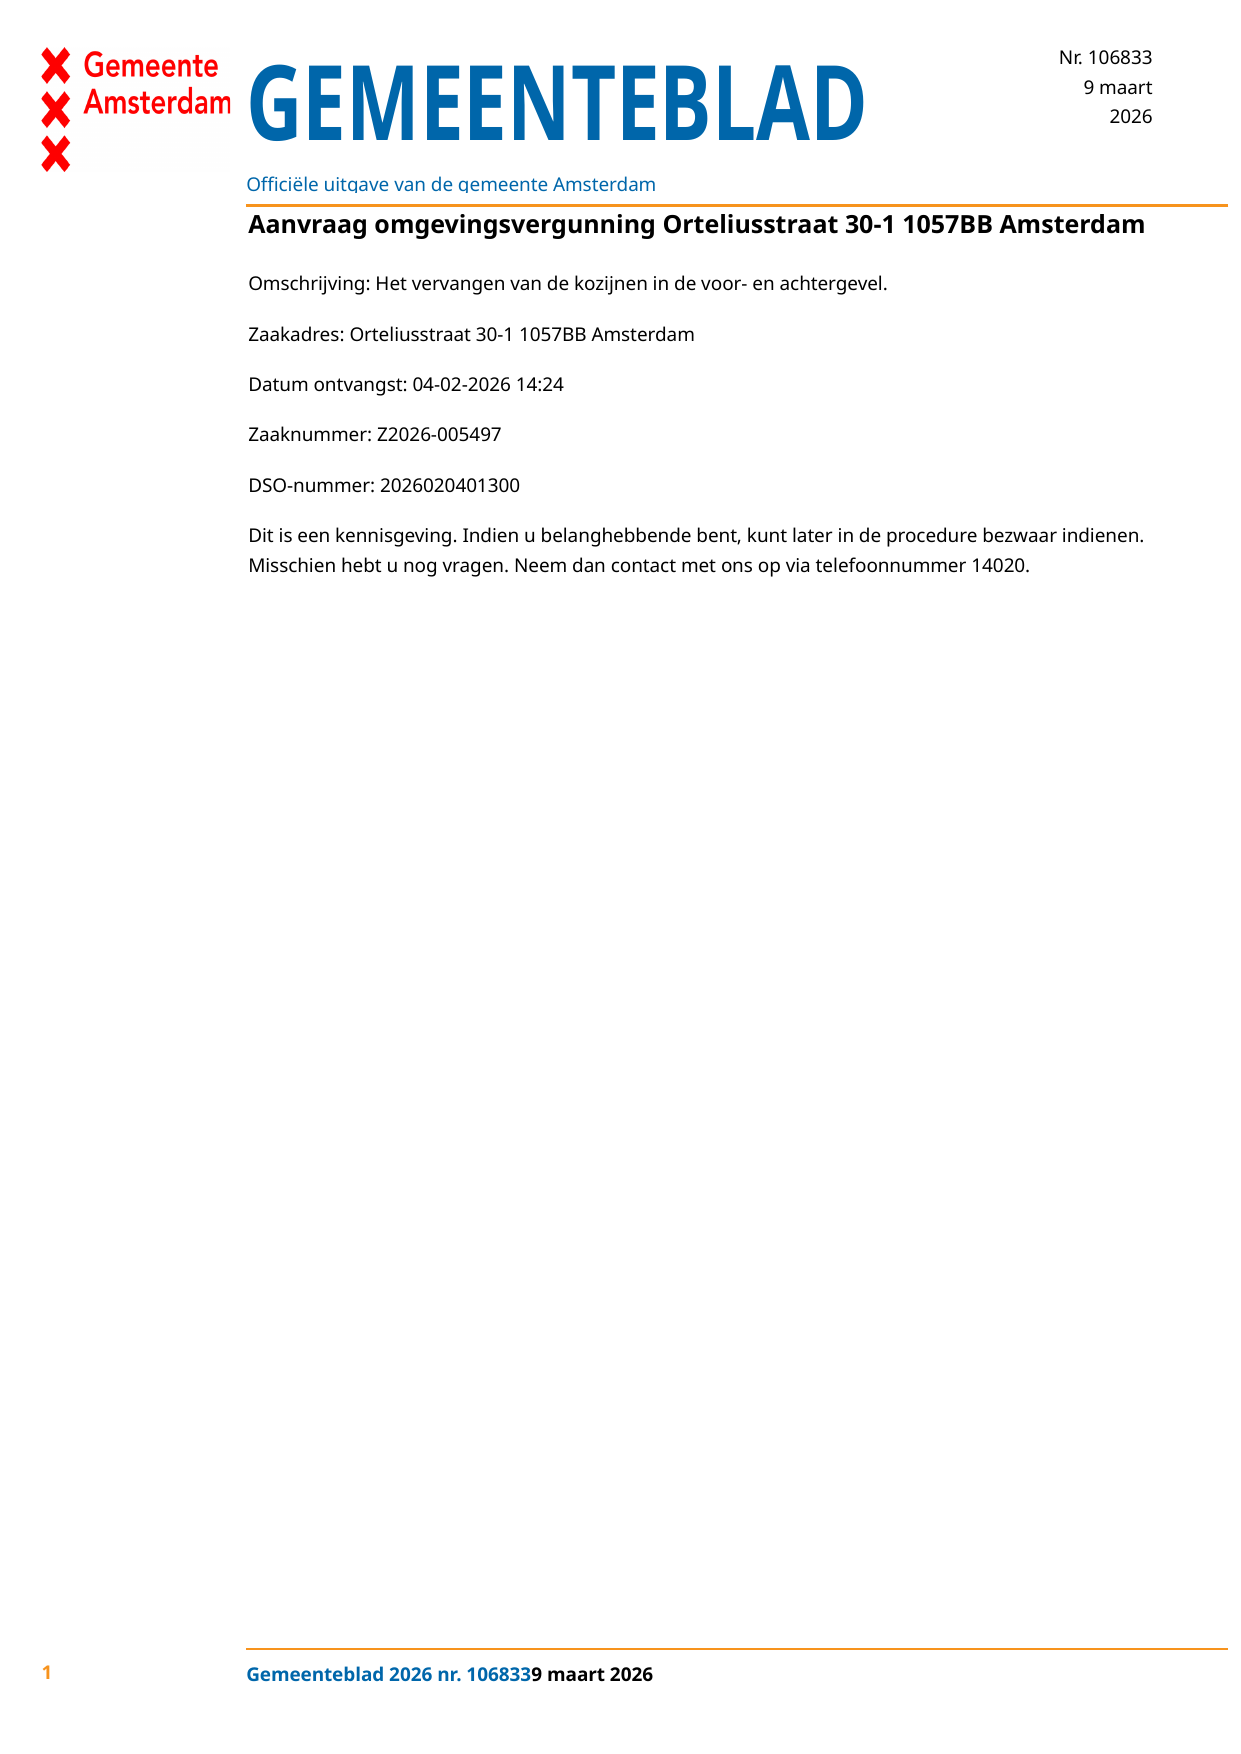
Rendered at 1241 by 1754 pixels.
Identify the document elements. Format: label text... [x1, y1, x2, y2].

text Zaaknummer: Z2026-005497 [248, 422, 1152, 447]
text Zaakadres: Orteliusstraat 30-1 1057BB Amsterdam [248, 321, 1152, 346]
picture [41, 47, 231, 172]
text Aanvraag omgevingsvergunning Orteliusstraat 30-1 1057BB Amsterdam [248, 207, 1152, 241]
text Omschrijving: Het vervangen van de kozijnen in de voor- en achtergevel. [248, 270, 1152, 296]
text Datum ontvangst: 04-02-2026 14:24 [248, 371, 1152, 397]
text DSO-nummer: 2026020401300 [248, 472, 1152, 498]
text Dit is een kennisgeving. Indien u belanghebbende bent, kunt later in de procedure bezwaar indienen. Misschien hebt u nog vragen. Neem dan contact met ons op via telefoonnummer 14020. [248, 522, 1152, 578]
